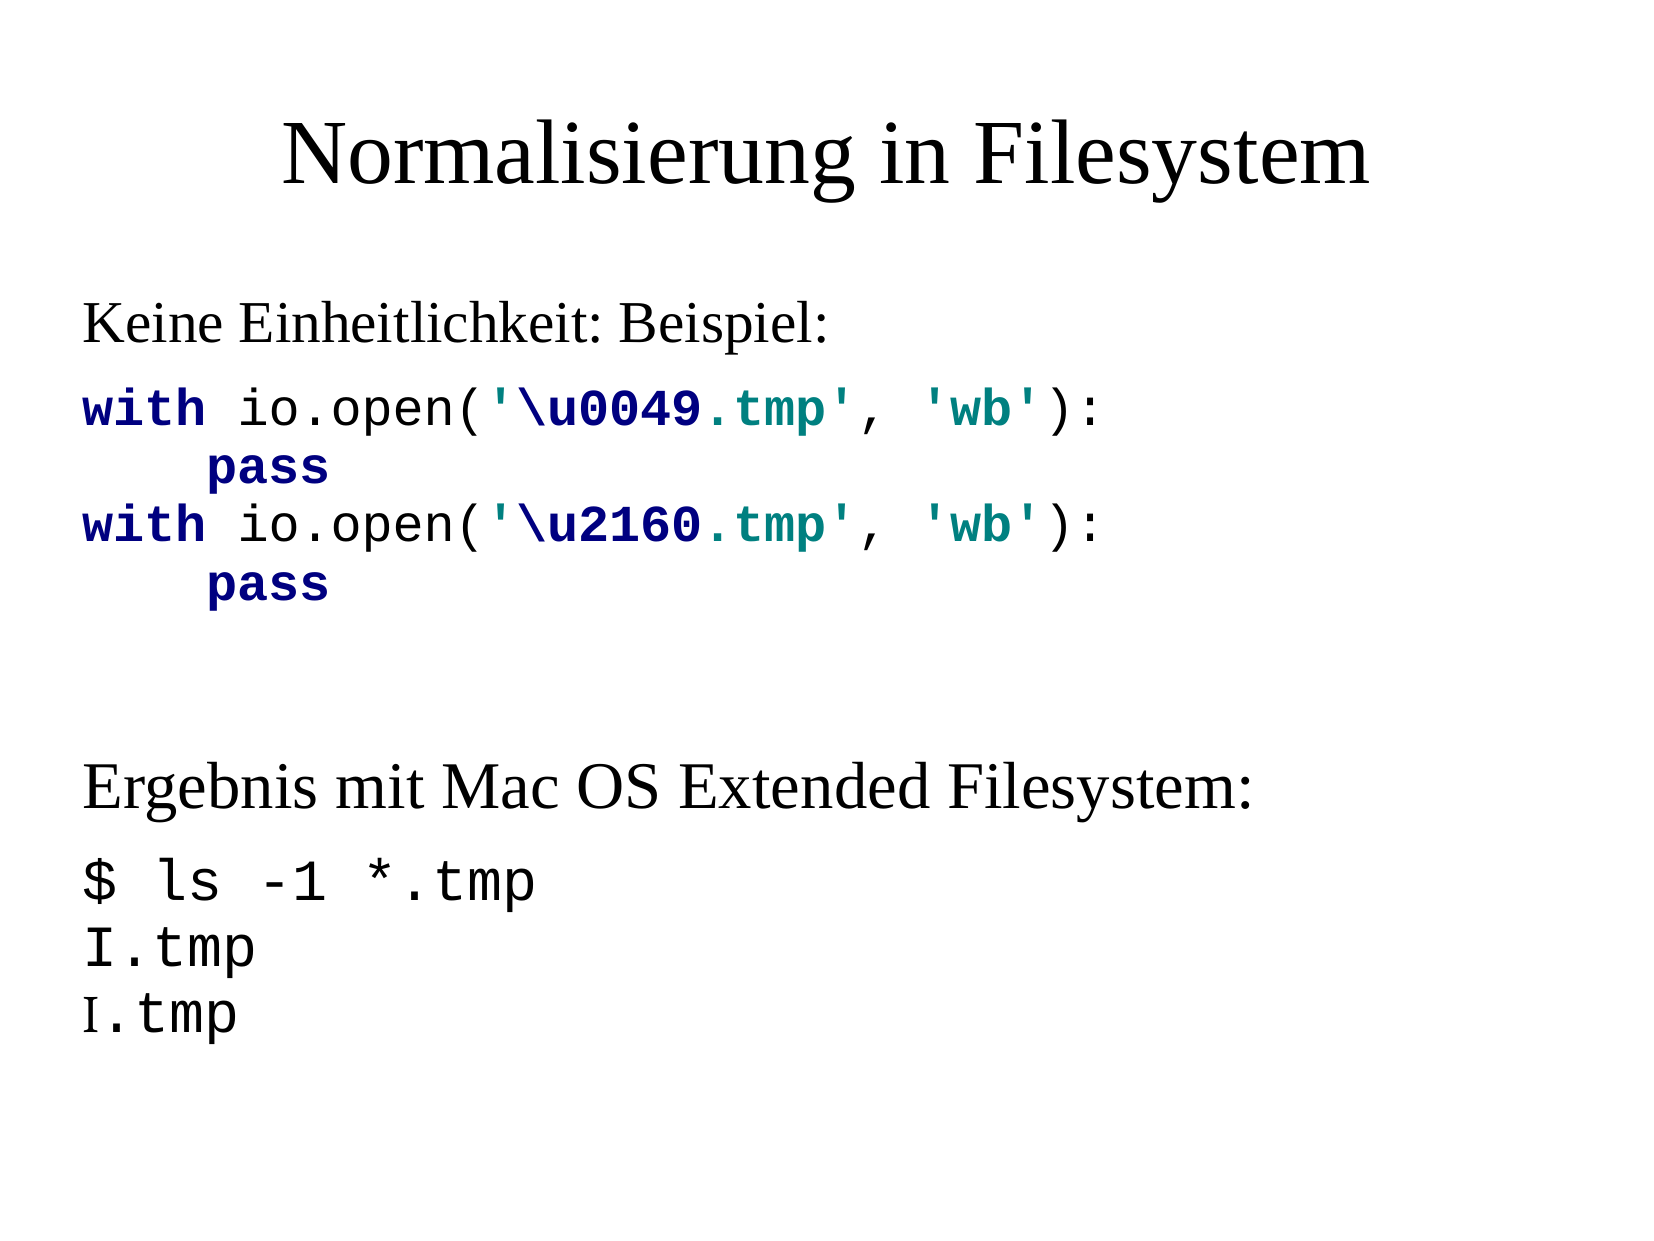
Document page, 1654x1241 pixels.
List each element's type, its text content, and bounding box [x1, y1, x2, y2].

list Ergebnis mit Mac OS Extended Filesystem: $ ls -1 *.tmp I.tmp Ⅰ.tmp [82, 748, 1571, 1092]
title Normalisierung in Filesystem [82, 49, 1571, 257]
list Keine Einheitlichkeit: Beispiel: with io.open('\u0049.tmp', 'wb'): pass with io.open('\u2160.tmp', 'wb'): pass [82, 290, 1571, 676]
